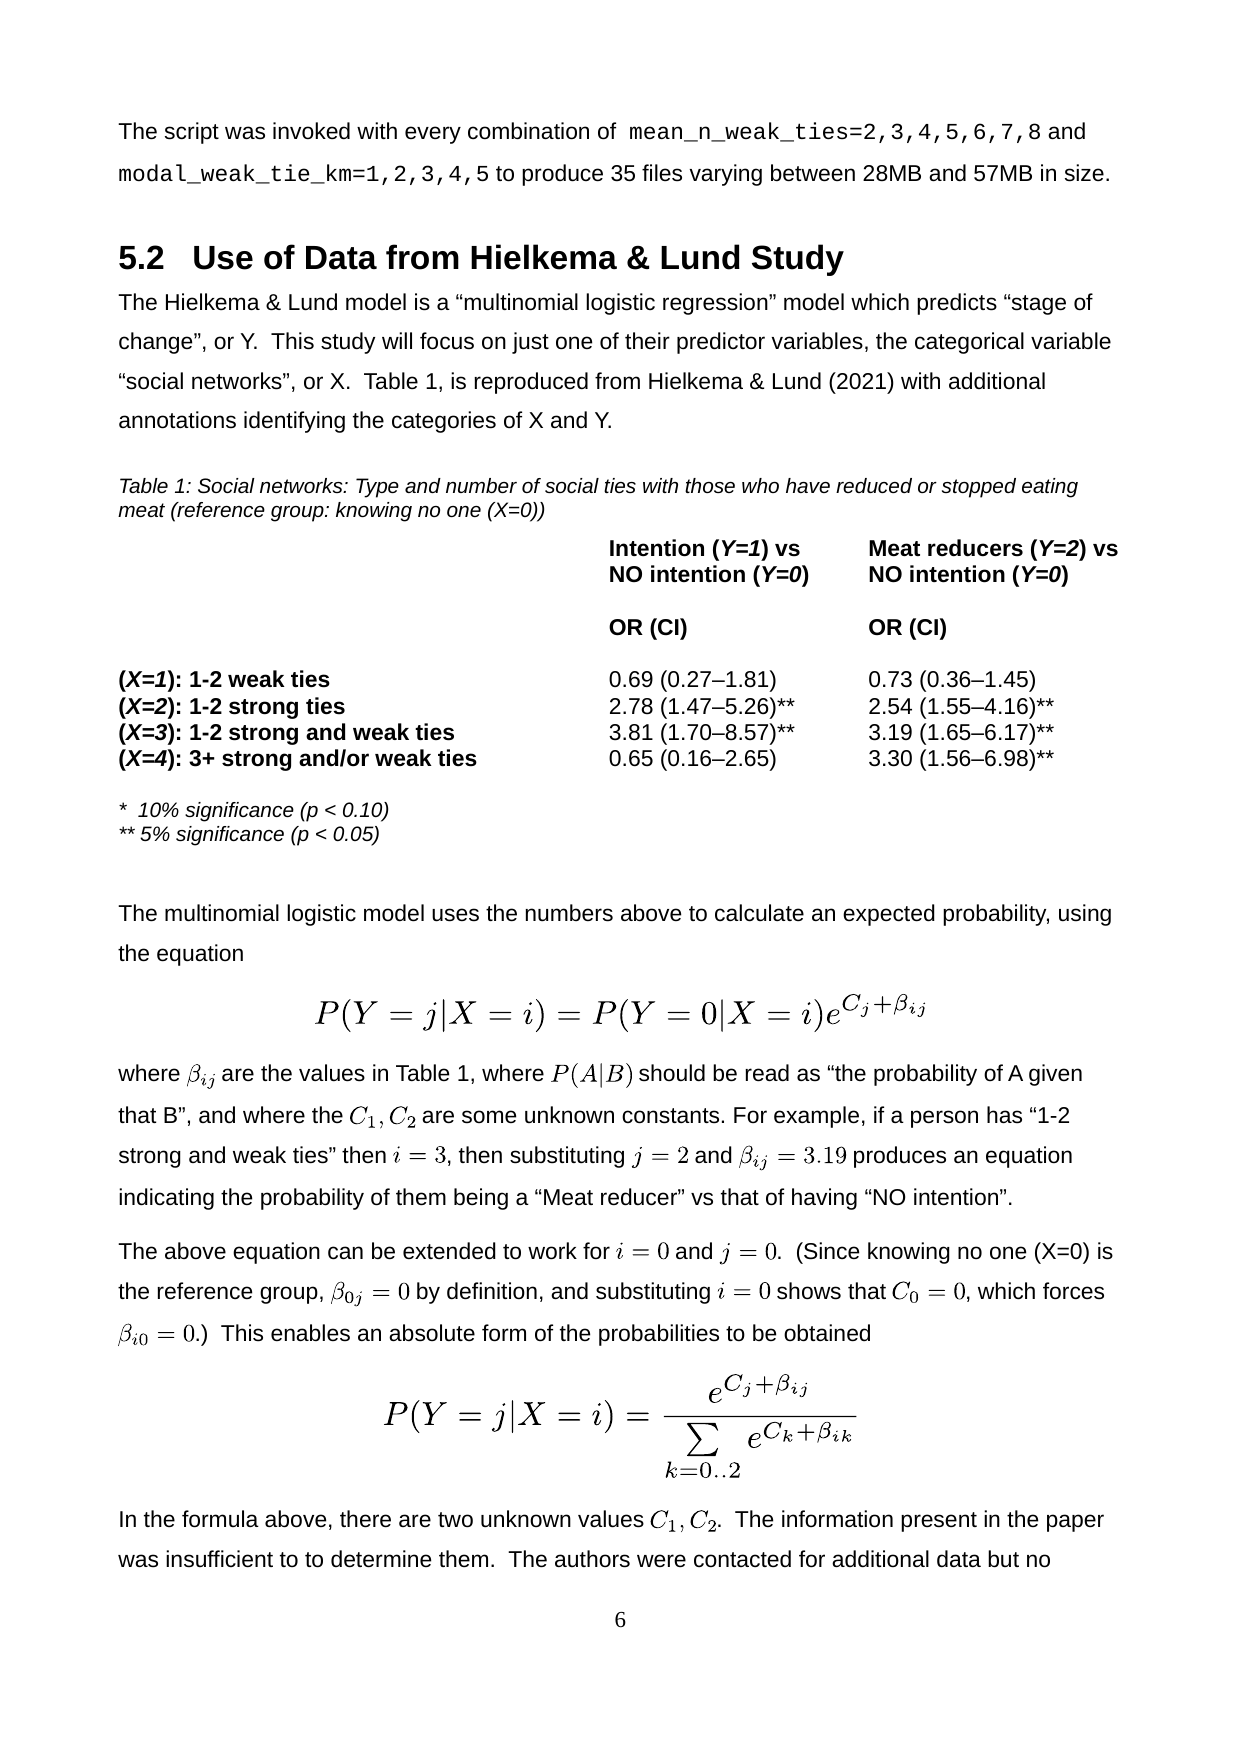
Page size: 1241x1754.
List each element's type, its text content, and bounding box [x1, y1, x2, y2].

table_header Intention (Y=1) vs NO intention (Y=0) OR (CI) [609, 535, 868, 666]
subtitle Use of Data from Hielkema & Lund Study [118, 238, 1122, 276]
table_cell 3.19 (1.65–6.17)** [868, 719, 1123, 745]
text where are the values in Table 1, where should be read as “the probability of A given that B”, and where the are some unknown constants. For example, if a person has “1-2 strong and weak ties” then , then substituting and produces an equation indicating the probability of them being a “Meat reducer” vs that of having “NO intention”. [118, 1060, 1122, 1210]
text ** 5% significance (p < 0.05) [118, 822, 1122, 846]
text * 10% significance (p < 0.10) [118, 798, 1122, 822]
table_cell (X=4): 3+ strong and/or weak ties [118, 745, 609, 798]
table_cell 0.69 (0.27–1.81) [609, 666, 868, 693]
table_header Meat reducers (Y=2) vs NO intention (Y=0) OR (CI) [868, 535, 1123, 666]
table_cell (X=2): 1-2 strong ties [118, 693, 609, 719]
table_cell (X=1): 1-2 weak ties [118, 666, 609, 693]
text The above equation can be extended to work for and . (Since knowing no one (X=0) is the reference group, by definition, and substituting shows that , which forces .) This enables an absolute form of the probabilities to be obtained [118, 1238, 1122, 1346]
table_cell 0.73 (0.36–1.45) [868, 666, 1123, 693]
text Table 1: Social networks: Type and number of social ties with those who have reduced or stopped eating meat (reference group: knowing no one (X=0)) [118, 474, 1122, 522]
text In the formula above, there are two unknown values . The information present in the paper was insufficient to to determine them. The authors were contacted for additional data but no [118, 1506, 1122, 1572]
table_cell 2.78 (1.47–5.26)** [609, 693, 868, 719]
text The script was invoked with every combination of mean_n_weak_ties=2,3,4,5,6,7,8 and modal_weak_tie_km=1,2,3,4,5 to produce 35 files varying between 28MB and 57MB in size. [118, 118, 1122, 188]
table_cell 3.81 (1.70–8.57)** [609, 719, 868, 745]
table_cell (X=3): 1-2 strong and weak ties [118, 719, 609, 745]
table_cell 0.65 (0.16–2.65) [609, 745, 868, 798]
table_cell 3.30 (1.56–6.98)** [868, 745, 1123, 798]
text The Hielkema & Lund model is a “multinomial logistic regression” model which predicts “stage of change”, or Y. This study will focus on just one of their predictor variables, the categorical variable “social networks”, or X. Table 1, is reproduced from Hielkema & Lund (2021) with additional annotations identifying the categories of X and Y. [118, 289, 1122, 434]
table_header [118, 535, 609, 666]
table_cell 2.54 (1.55–4.16)** [868, 693, 1123, 719]
text The multinomial logistic model uses the numbers above to calculate an expected probability, using the equation [118, 900, 1122, 966]
